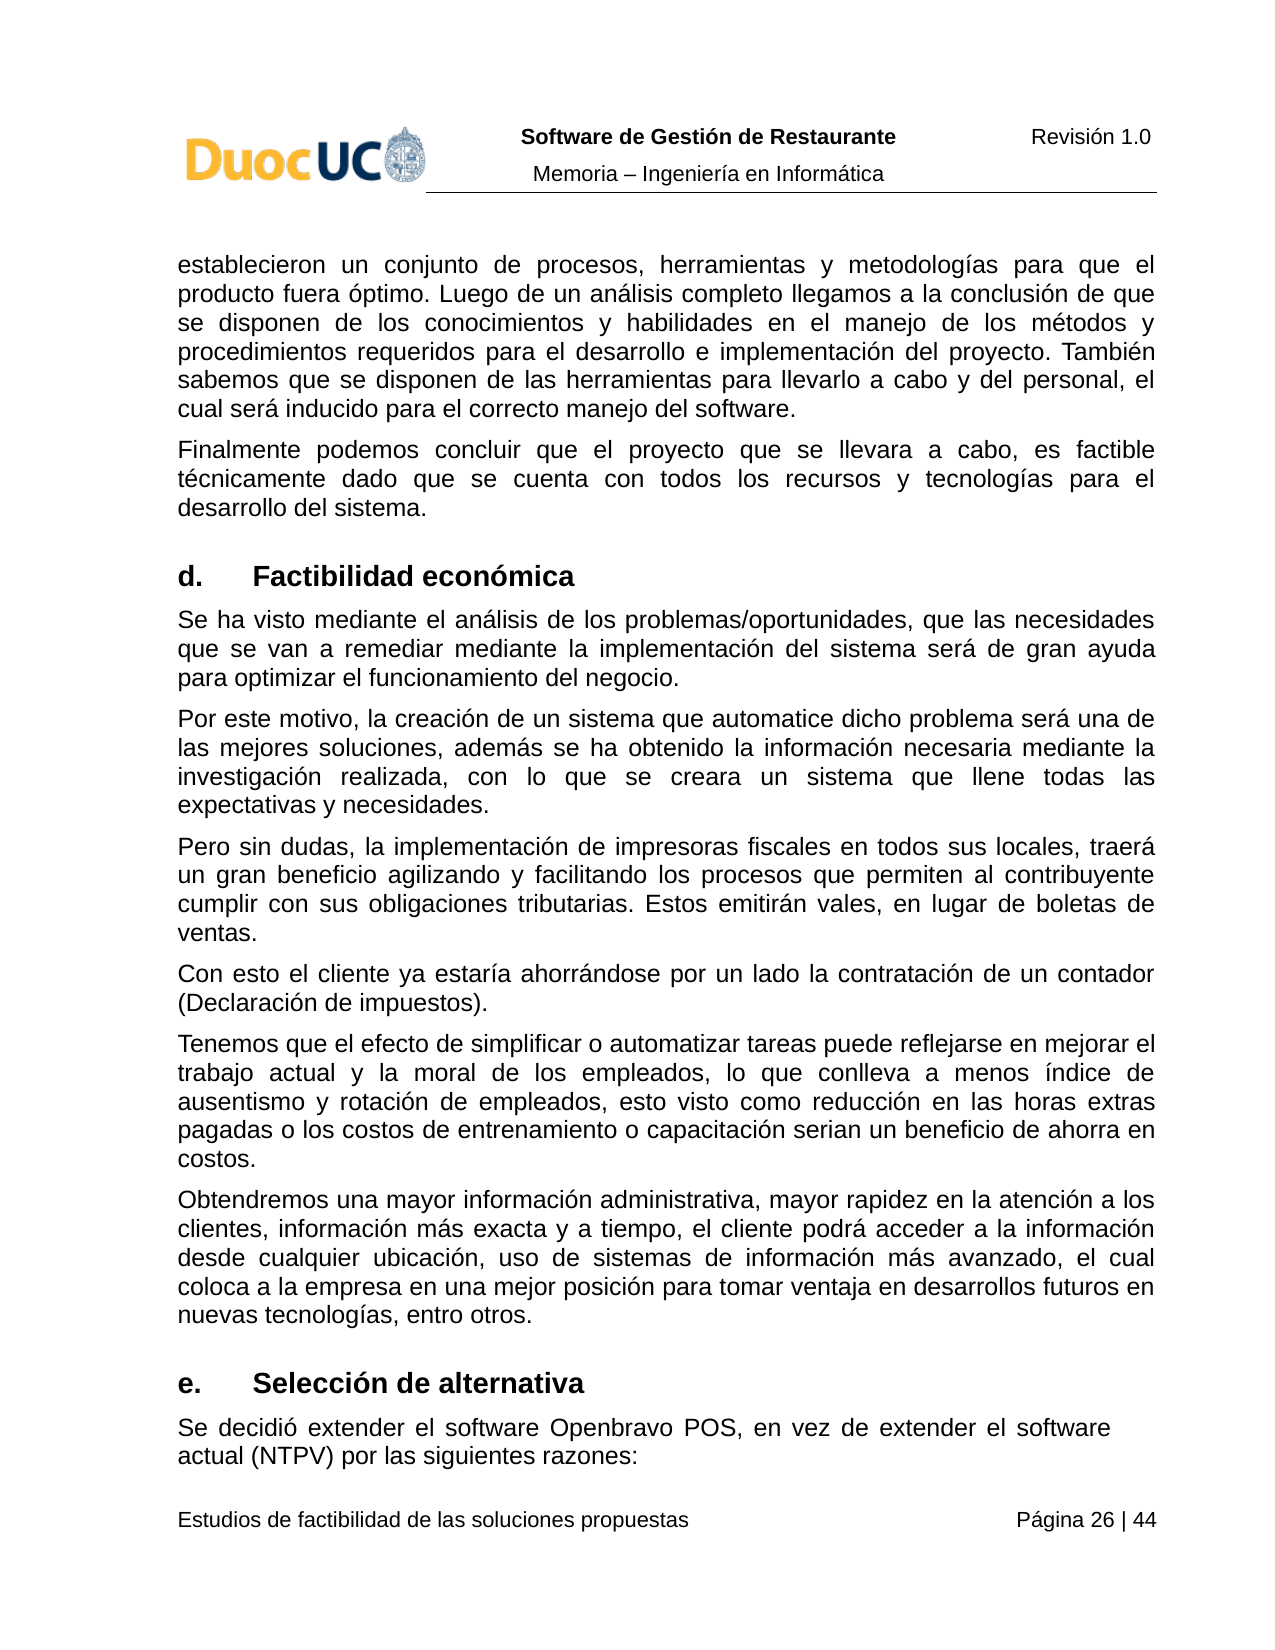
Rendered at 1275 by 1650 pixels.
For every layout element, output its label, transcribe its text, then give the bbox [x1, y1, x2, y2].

text Finalmente podemos concluir que el proyecto que se llevara a cabo, es factible técnicamente dado que se cuenta con todos los recursos y tecnologías para el desarrollo del sistema. [177, 436, 1157, 522]
subtitle Factibilidad económica [177, 559, 1157, 593]
text Se ha visto mediante el análisis de los problemas/oportunidades, que las necesidades que se van a remediar mediante la implementación del sistema será de gran ayuda para optimizar el funcionamiento del negocio. [177, 605, 1157, 692]
text Con esto el cliente ya estaría ahorrándose por un lado la contratación de un contador (Declaración de impuestos). [177, 959, 1157, 1017]
text Se decidió extender el software Openbravo POS, en vez de extender el software actual (NTPV) por las siguientes razones: [177, 1413, 1112, 1470]
text Pero sin dudas, la implementación de impresoras fiscales en todos sus locales, traerá un gran beneficio agilizando y facilitando los procesos que permiten al contribuyente cumplir con sus obligaciones tributarias. Estos emitirán vales, en lugar de boletas de ventas. [177, 832, 1157, 947]
text Tenemos que el efecto de simplificar o automatizar tareas puede reflejarse en mejorar el trabajo actual y la moral de los empleados, lo que conlleva a menos índice de ausentismo y rotación de empleados, esto visto como reducción en las horas extras pagadas o los costos de entrenamiento o capacitación serian un beneficio de ahorra en costos. [177, 1029, 1157, 1173]
subtitle Selección de alternativa [177, 1367, 1157, 1400]
picture [182, 123, 426, 187]
text establecieron un conjunto de procesos, herramientas y metodologías para que el producto fuera óptimo. Luego de un análisis completo llegamos a la conclusión de que se disponen de los conocimientos y habilidades en el manejo de los métodos y procedimientos requeridos para el desarrollo e implementación del proyecto. También sabemos que se disponen de las herramientas para llevarlo a cabo y del personal, el cual será inducido para el correcto manejo del software. [177, 251, 1157, 423]
text Obtendremos una mayor información administrativa, mayor rapidez en la atención a los clientes, información más exacta y a tiempo, el cliente podrá acceder a la información desde cualquier ubicación, uso de sistemas de información más avanzado, el cual coloca a la empresa en una mejor posición para tomar ventaja en desarrollos futuros en nuevas tecnologías, entro otros. [177, 1185, 1157, 1329]
text Por este motivo, la creación de un sistema que automatice dicho problema será una de las mejores soluciones, además se ha obtenido la información necesaria mediante la investigación realizada, con lo que se creara un sistema que llene todas las expectativas y necesidades. [177, 704, 1157, 819]
